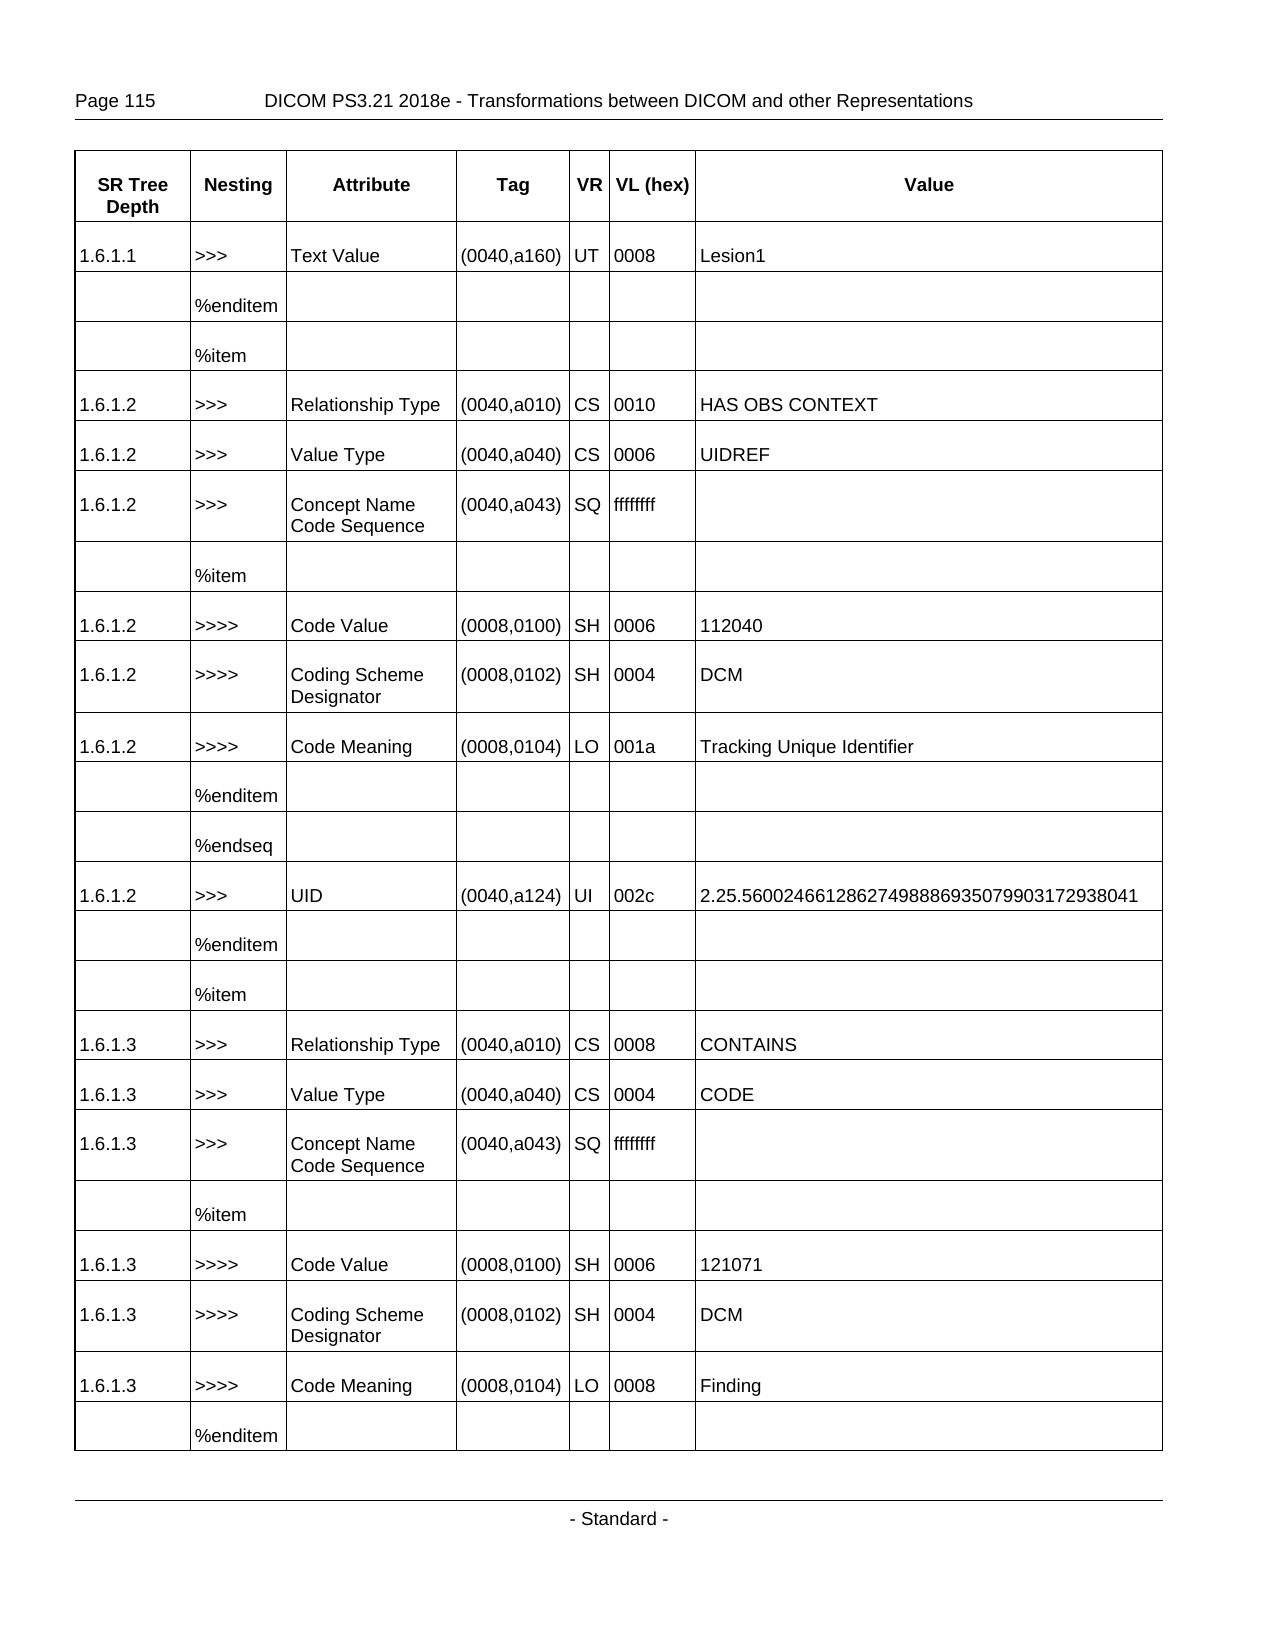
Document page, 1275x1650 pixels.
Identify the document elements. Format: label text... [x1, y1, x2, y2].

table_cell LO [570, 1352, 609, 1401]
table_cell UID [287, 862, 456, 910]
table_cell 1.6.1.3 [76, 1060, 190, 1109]
table_cell [610, 542, 695, 591]
table_cell [457, 911, 569, 960]
table_cell ffffffff [610, 1110, 695, 1180]
table_cell [76, 911, 190, 960]
table_cell [696, 1402, 1162, 1450]
table_cell [76, 1181, 190, 1230]
table_cell SH [570, 592, 609, 640]
table_cell [287, 272, 456, 321]
table_cell >>> [191, 421, 286, 470]
table_cell %enditem [191, 911, 286, 960]
table_cell [287, 322, 456, 370]
table_cell Text Value [287, 222, 456, 271]
table_header Tag [457, 151, 569, 221]
table_cell [610, 911, 695, 960]
table_cell Concept Name Code Sequence [287, 471, 456, 541]
table_cell 121071 [696, 1231, 1162, 1280]
table_cell [570, 322, 609, 370]
table_cell [570, 961, 609, 1010]
table_cell [696, 272, 1162, 321]
table_cell (0040,a043) [457, 471, 569, 541]
table_cell [570, 911, 609, 960]
table_cell [76, 812, 190, 861]
table_cell 0006 [610, 1231, 695, 1280]
table_cell >>>> [191, 592, 286, 640]
table_cell [696, 322, 1162, 370]
table_cell (0040,a160) [457, 222, 569, 271]
table_cell [696, 762, 1162, 811]
table_cell [696, 1181, 1162, 1230]
table_cell %item [191, 1181, 286, 1230]
table_cell [76, 322, 190, 370]
table_cell [457, 812, 569, 861]
table_cell 1.6.1.2 [76, 592, 190, 640]
table_cell SH [570, 641, 609, 712]
table_cell Value Type [287, 1060, 456, 1109]
table_cell 1.6.1.3 [76, 1352, 190, 1401]
table_cell [570, 542, 609, 591]
table_cell [287, 812, 456, 861]
table_cell SH [570, 1281, 609, 1351]
table_cell 1.6.1.2 [76, 641, 190, 712]
table_cell Code Meaning [287, 713, 456, 761]
table_cell >>>> [191, 641, 286, 712]
table_cell %enditem [191, 1402, 286, 1450]
table_cell [570, 762, 609, 811]
table_cell CODE [696, 1060, 1162, 1109]
table_cell 1.6.1.2 [76, 471, 190, 541]
table_cell (0008,0104) [457, 713, 569, 761]
table_cell (0040,a040) [457, 421, 569, 470]
table_cell [610, 762, 695, 811]
table_cell [457, 542, 569, 591]
table_cell Value Type [287, 421, 456, 470]
table_cell HAS OBS CONTEXT [696, 371, 1162, 420]
table_cell (0040,a043) [457, 1110, 569, 1180]
table_cell Code Value [287, 592, 456, 640]
table_cell %item [191, 322, 286, 370]
table_cell 0010 [610, 371, 695, 420]
table_cell SH [570, 1231, 609, 1280]
table_header VL (hex) [610, 151, 695, 221]
table_cell %enditem [191, 272, 286, 321]
table_cell CONTAINS [696, 1011, 1162, 1059]
table_cell SQ [570, 471, 609, 541]
table_cell >>>> [191, 713, 286, 761]
table_cell 1.6.1.1 [76, 222, 190, 271]
table_cell Tracking Unique Identifier [696, 713, 1162, 761]
table_cell Relationship Type [287, 371, 456, 420]
table_cell UIDREF [696, 421, 1162, 470]
table_cell [570, 1402, 609, 1450]
table_cell >>> [191, 222, 286, 271]
table_cell >>>> [191, 1231, 286, 1280]
table_cell 1.6.1.3 [76, 1110, 190, 1180]
table_cell >>> [191, 1011, 286, 1059]
table_cell [610, 1402, 695, 1450]
table_cell [457, 1181, 569, 1230]
table_cell [570, 1181, 609, 1230]
table_header SR Tree Depth [76, 151, 190, 221]
table_cell [287, 762, 456, 811]
table_cell 001a [610, 713, 695, 761]
table_cell (0040,a040) [457, 1060, 569, 1109]
table_cell [76, 542, 190, 591]
table_cell DCM [696, 1281, 1162, 1351]
table_cell UT [570, 222, 609, 271]
table_cell [696, 542, 1162, 591]
table_cell [696, 1110, 1162, 1180]
table_cell [287, 961, 456, 1010]
table_cell 1.6.1.2 [76, 862, 190, 910]
table_cell [610, 812, 695, 861]
table_cell [610, 272, 695, 321]
table_cell [457, 322, 569, 370]
table_cell (0040,a124) [457, 862, 569, 910]
table_cell 1.6.1.3 [76, 1281, 190, 1351]
table_cell Code Meaning [287, 1352, 456, 1401]
table_cell %item [191, 961, 286, 1010]
table_cell Code Value [287, 1231, 456, 1280]
table_cell (0040,a010) [457, 1011, 569, 1059]
table_cell Concept Name Code Sequence [287, 1110, 456, 1180]
table_cell [570, 272, 609, 321]
table_cell Relationship Type [287, 1011, 456, 1059]
table_cell %item [191, 542, 286, 591]
table_cell [76, 1402, 190, 1450]
table_cell 0006 [610, 592, 695, 640]
table_cell CS [570, 371, 609, 420]
table_cell [457, 1402, 569, 1450]
table_cell [76, 762, 190, 811]
table_cell [696, 961, 1162, 1010]
table_cell LO [570, 713, 609, 761]
table_cell Coding Scheme Designator [287, 641, 456, 712]
table_cell [457, 762, 569, 811]
table_cell [696, 812, 1162, 861]
table_cell [287, 1402, 456, 1450]
table_cell [570, 812, 609, 861]
table_cell CS [570, 1060, 609, 1109]
table_cell SQ [570, 1110, 609, 1180]
table_cell >>> [191, 1110, 286, 1180]
table_cell >>> [191, 471, 286, 541]
table_cell Finding [696, 1352, 1162, 1401]
table_cell 1.6.1.2 [76, 713, 190, 761]
table_cell >>> [191, 862, 286, 910]
table_header Value [696, 151, 1162, 221]
table_cell [287, 542, 456, 591]
table_header Attribute [287, 151, 456, 221]
table_cell [76, 961, 190, 1010]
table_cell 1.6.1.3 [76, 1231, 190, 1280]
table_cell 1.6.1.2 [76, 371, 190, 420]
table_cell DCM [696, 641, 1162, 712]
table_cell CS [570, 1011, 609, 1059]
table_header Nesting [191, 151, 286, 221]
table_header VR [570, 151, 609, 221]
table_cell [696, 471, 1162, 541]
table_cell Coding Scheme Designator [287, 1281, 456, 1351]
table_cell 0008 [610, 222, 695, 271]
table_cell [696, 911, 1162, 960]
table_cell (0008,0102) [457, 641, 569, 712]
table_cell 112040 [696, 592, 1162, 640]
table_cell (0008,0102) [457, 1281, 569, 1351]
table_cell [457, 272, 569, 321]
table_cell [610, 322, 695, 370]
table_cell 0008 [610, 1011, 695, 1059]
table_cell ffffffff [610, 471, 695, 541]
table_cell >>>> [191, 1281, 286, 1351]
table_cell 0008 [610, 1352, 695, 1401]
table_cell 0004 [610, 1281, 695, 1351]
table_cell [76, 272, 190, 321]
table_cell >>>> [191, 1352, 286, 1401]
table_cell 2.25.56002466128627498886935079903172938041 [696, 862, 1162, 910]
table_cell [287, 1181, 456, 1230]
table_cell [610, 1181, 695, 1230]
table_cell (0040,a010) [457, 371, 569, 420]
table_cell (0008,0104) [457, 1352, 569, 1401]
table_cell %endseq [191, 812, 286, 861]
table_cell Lesion1 [696, 222, 1162, 271]
table_cell UI [570, 862, 609, 910]
table_cell [287, 911, 456, 960]
table_cell [457, 961, 569, 1010]
table_cell (0008,0100) [457, 592, 569, 640]
table_cell %enditem [191, 762, 286, 811]
table_cell CS [570, 421, 609, 470]
table_cell 0004 [610, 641, 695, 712]
table_cell (0008,0100) [457, 1231, 569, 1280]
table_cell 0006 [610, 421, 695, 470]
table_cell >>> [191, 1060, 286, 1109]
table_cell 1.6.1.2 [76, 421, 190, 470]
table_cell >>> [191, 371, 286, 420]
table_cell 0004 [610, 1060, 695, 1109]
table_cell 1.6.1.3 [76, 1011, 190, 1059]
table_cell 002c [610, 862, 695, 910]
table_cell [610, 961, 695, 1010]
